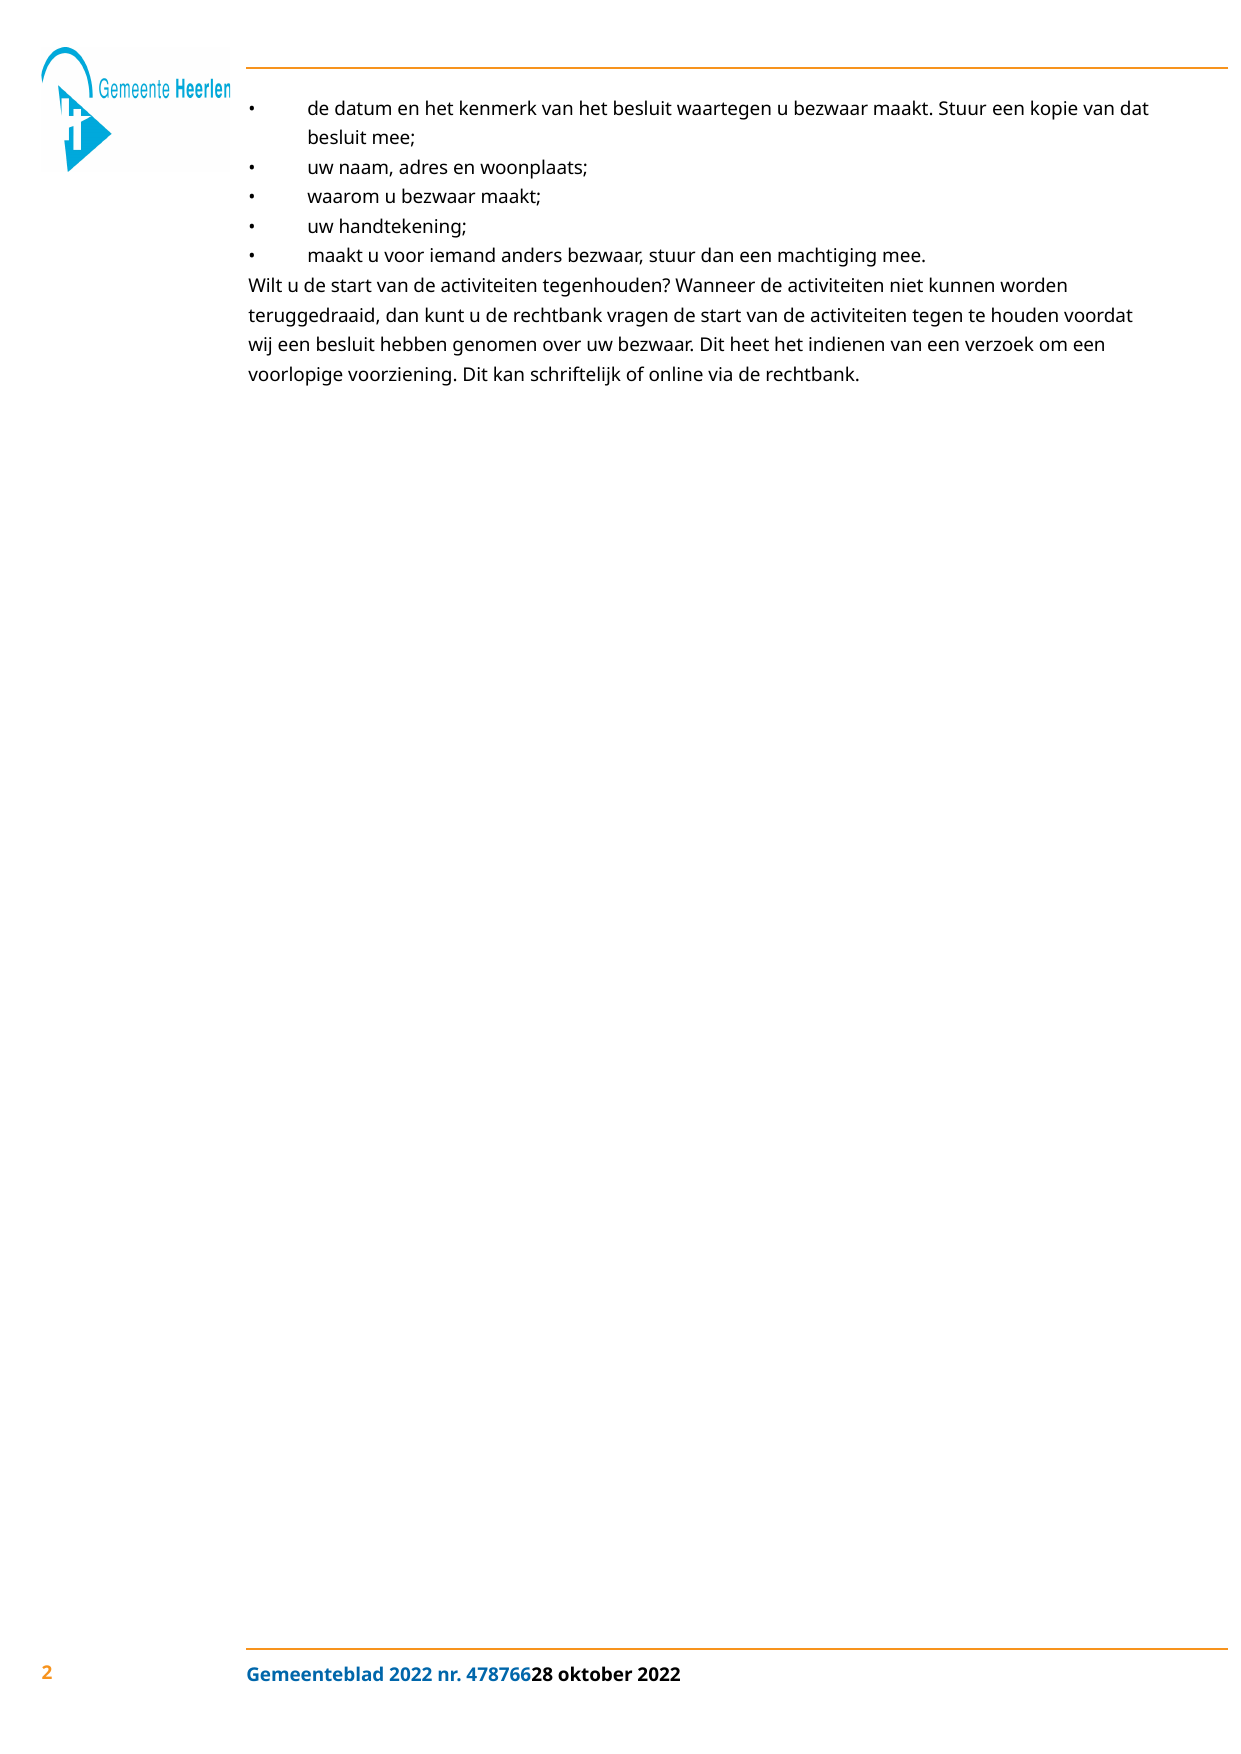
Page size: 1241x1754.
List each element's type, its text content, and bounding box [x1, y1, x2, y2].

list maakt u voor iemand anders bezwaar, stuur dan een machtiging mee. [248, 243, 1152, 268]
list de datum en het kenmerk van het besluit waartegen u bezwaar maakt. Stuur een kopie van dat besluit mee; [248, 95, 1152, 150]
picture [41, 47, 231, 172]
list uw naam, adres en woonplaats; [248, 154, 1152, 180]
text Wilt u de start van de activiteiten tegenhouden? Wanneer de activiteiten niet kunnen worden teruggedraaid, dan kunt u de rechtbank vragen de start van de activiteiten tegen te houden voordat wij een besluit hebben genomen over uw bezwaar. Dit heet het indienen van een verzoek om een voorlopige voorziening. Dit kan schriftelijk of online via de rechtbank. [248, 272, 1152, 387]
picture [41, 47, 59, 70]
list waarom u bezwaar maakt; [248, 183, 1152, 209]
list uw handtekening; [248, 213, 1152, 239]
